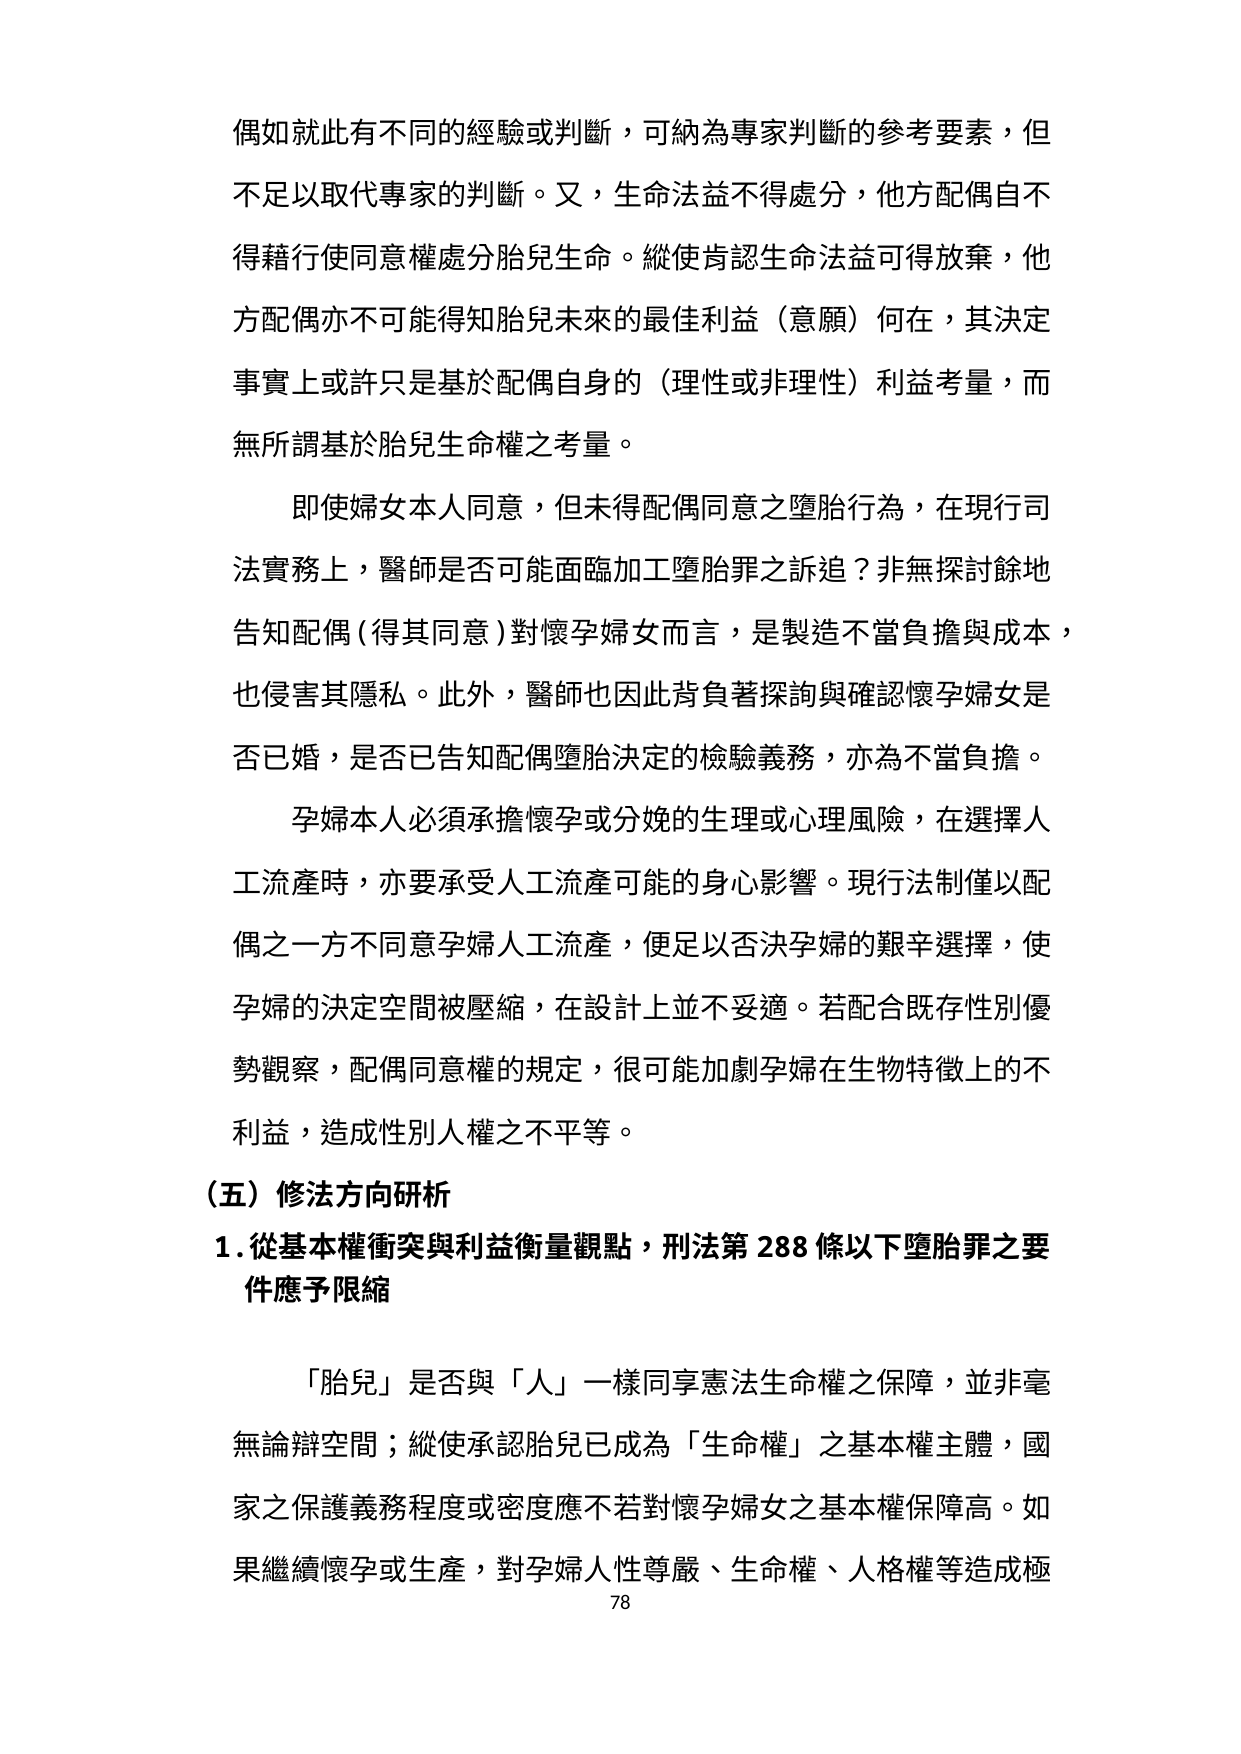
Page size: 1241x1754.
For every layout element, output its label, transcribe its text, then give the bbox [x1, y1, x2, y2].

text 1.從基本權衝突與利益衡量觀點，刑法第288條以下墮胎罪之要件應予限縮 [214, 1224, 1050, 1309]
text 「胎兒」是否與「人」一樣同享憲法生命權之保障，並非毫無論辯空間；縱使承認胎兒已成為「生命權」之基本權主體，國家之保護義務程度或密度應不若對懷孕婦女之基本權保障高。如果繼續懷孕或生產，對孕婦人性尊嚴、生命權、人格權等造成極 [232, 1339, 1053, 1589]
text 偶如就此有不同的經驗或判斷，可納為專家判斷的參考要素，但不足以取代專家的判斷。又，生命法益不得處分，他方配偶自不得藉行使同意權處分胎兒生命。縱使肯認生命法益可得放棄，他方配偶亦不可能得知胎兒未來的最佳利益（意願）何在，其決定事實上或許只是基於配偶自身的（理性或非理性）利益考量，而無所謂基於胎兒生命權之考量。 [232, 89, 1053, 464]
text 孕婦本人必須承擔懷孕或分娩的生理或心理風險，在選擇人工流產時，亦要承受人工流產可能的身心影響。現行法制僅以配偶之一方不同意孕婦人工流產，便足以否決孕婦的艱辛選擇，使孕婦的決定空間被壓縮，在設計上並不妥適。若配合既存性別優勢觀察，配偶同意權的規定，很可能加劇孕婦在生物特徵上的不利益，造成性別人權之不平等。 [232, 776, 1053, 1151]
text （五）修法方向研析 [189, 1151, 1053, 1214]
text 即使婦女本人同意，但未得配偶同意之墮胎行為，在現行司法實務上，醫師是否可能面臨加工墮胎罪之訴追？非無探討餘地。告知配偶(得其同意)對懷孕婦女而言，是製造不當負擔與成本，也侵害其隱私。此外，醫師也因此背負著探詢與確認懷孕婦女是否已婚，是否已告知配偶墮胎決定的檢驗義務，亦為不當負擔。 [232, 464, 1053, 776]
